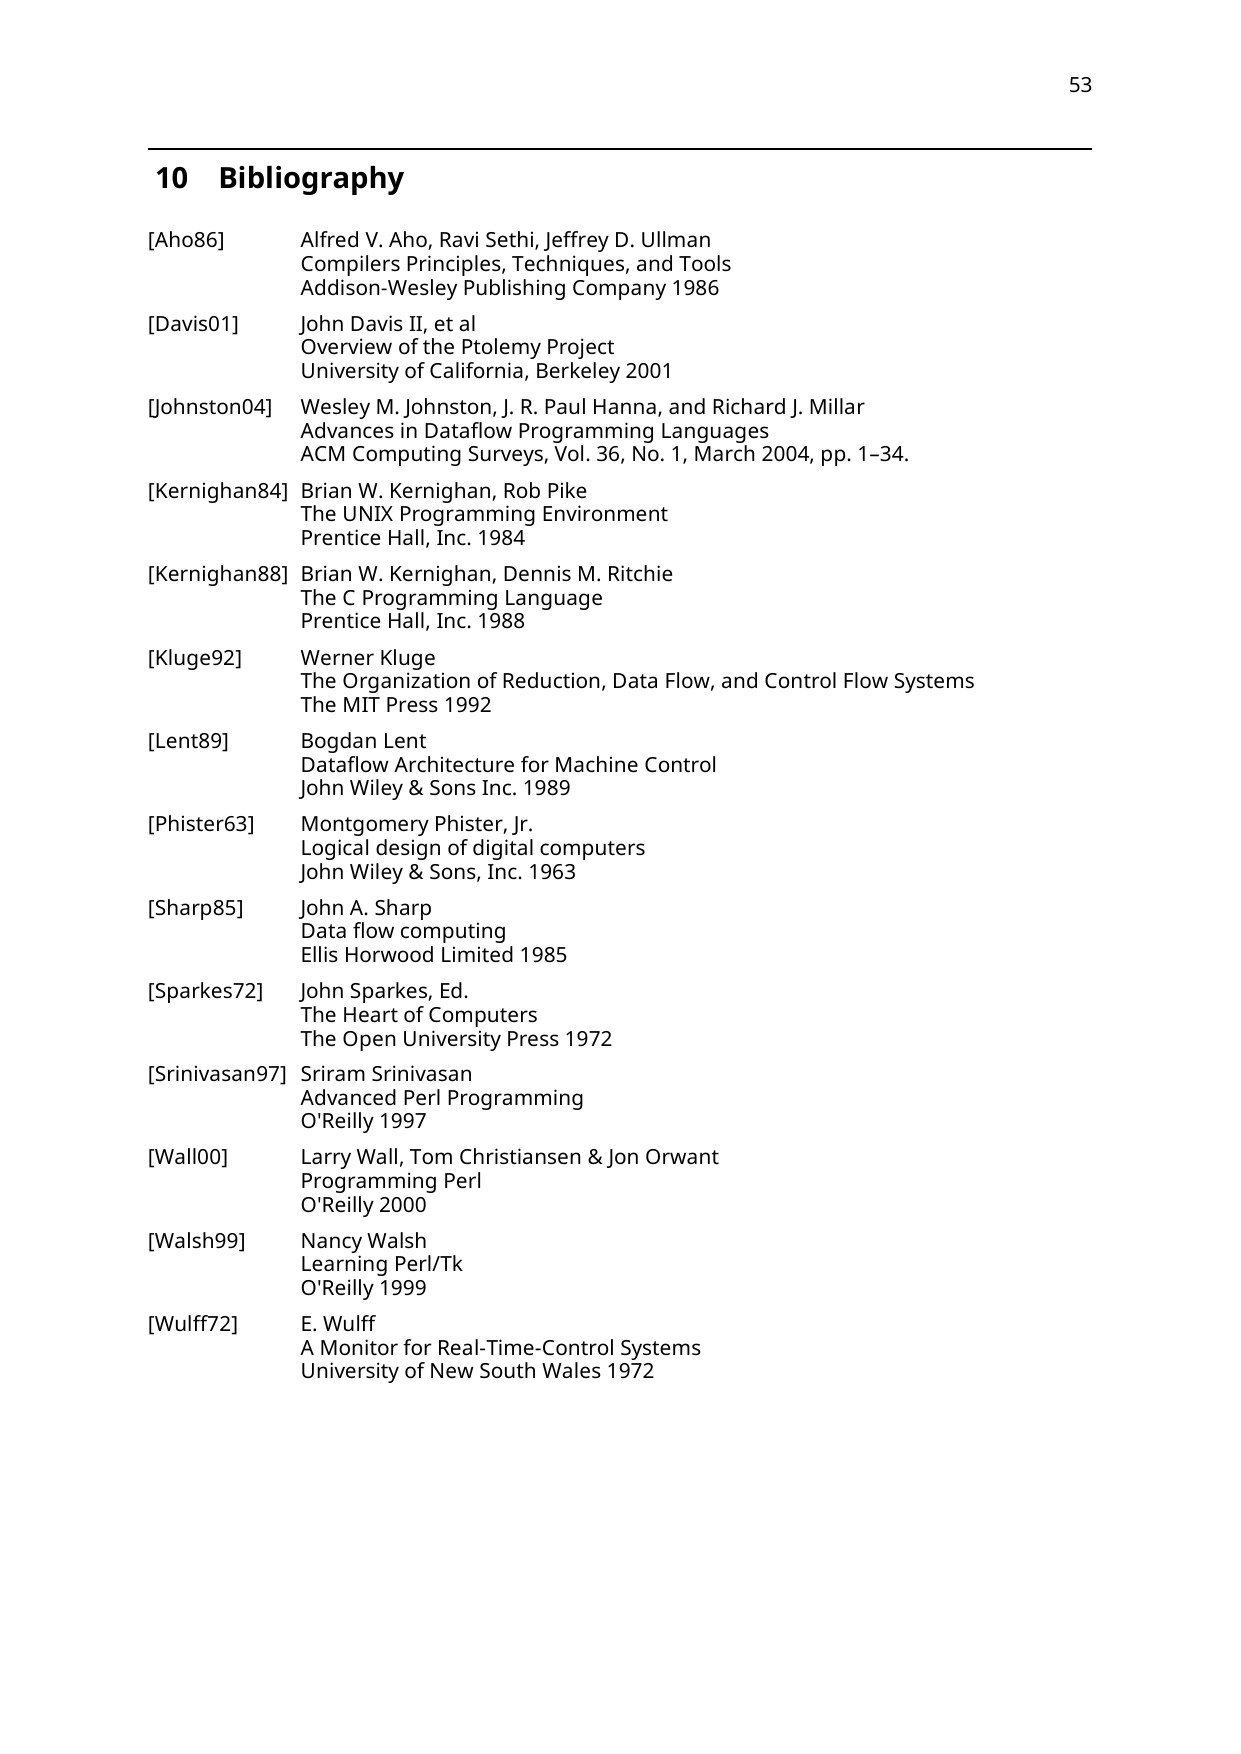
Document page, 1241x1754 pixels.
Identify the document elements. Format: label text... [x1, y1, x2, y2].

text [Phister63] Montgomery Phister, Jr. Logical design of digital computers John Wiley & Sons, Inc. 1963 [148, 813, 1092, 884]
text [Sharp85] John A. Sharp Data flow computing Ellis Horwood Limited 1985 [148, 896, 1092, 967]
text [Johnston04] Wesley M. Johnston, J. R. Paul Hanna, and Richard J. Millar Advances in Dataflow Programming Languages ACM Computing Surveys, Vol. 36, No. 1, March 2004, pp. 1–34. [148, 396, 1092, 467]
text [Aho86] Alfred V. Aho, Ravi Sethi, Jeffrey D. Ullman Compilers Principles, Techniques, and Tools Addison-Wesley Publishing Company 1986 [148, 229, 1092, 300]
text [Lent89] Bogdan Lent Dataflow Architecture for Machine Control John Wiley & Sons Inc. 1989 [148, 729, 1092, 800]
text [Kernighan88] Brian W. Kernighan, Dennis M. Ritchie The C Programming Language Prentice Hall, Inc. 1988 [148, 563, 1092, 633]
text [Wall00] Larry Wall, Tom Christiansen & Jon Orwant Programming Perl O'Reilly 2000 [148, 1146, 1092, 1217]
text [Kluge92] Werner Kluge The Organization of Reduction, Data Flow, and Control Flow Systems The MIT Press 1992 [148, 646, 1092, 717]
subtitle Bibliography [148, 150, 1092, 204]
text [Srinivasan97] Sriram Srinivasan Advanced Perl Programming O'Reilly 1997 [148, 1062, 1092, 1133]
text [Davis01] John Davis II, et al Overview of the Ptolemy Project University of California, Berkeley 2001 [148, 312, 1092, 383]
text [Wulff72] E. Wulff A Monitor for Real-Time-Control Systems University of New South Wales 1972 [148, 1313, 1092, 1384]
text [Walsh99] Nancy Walsh Learning Perl/Tk O'Reilly 1999 [148, 1229, 1092, 1300]
text [Sparkes72] John Sparkes, Ed. The Heart of Computers The Open University Press 1972 [148, 980, 1092, 1051]
text [Kernighan84] Brian W. Kernighan, Rob Pike The UNIX Programming Environment Prentice Hall, Inc. 1984 [148, 479, 1092, 550]
